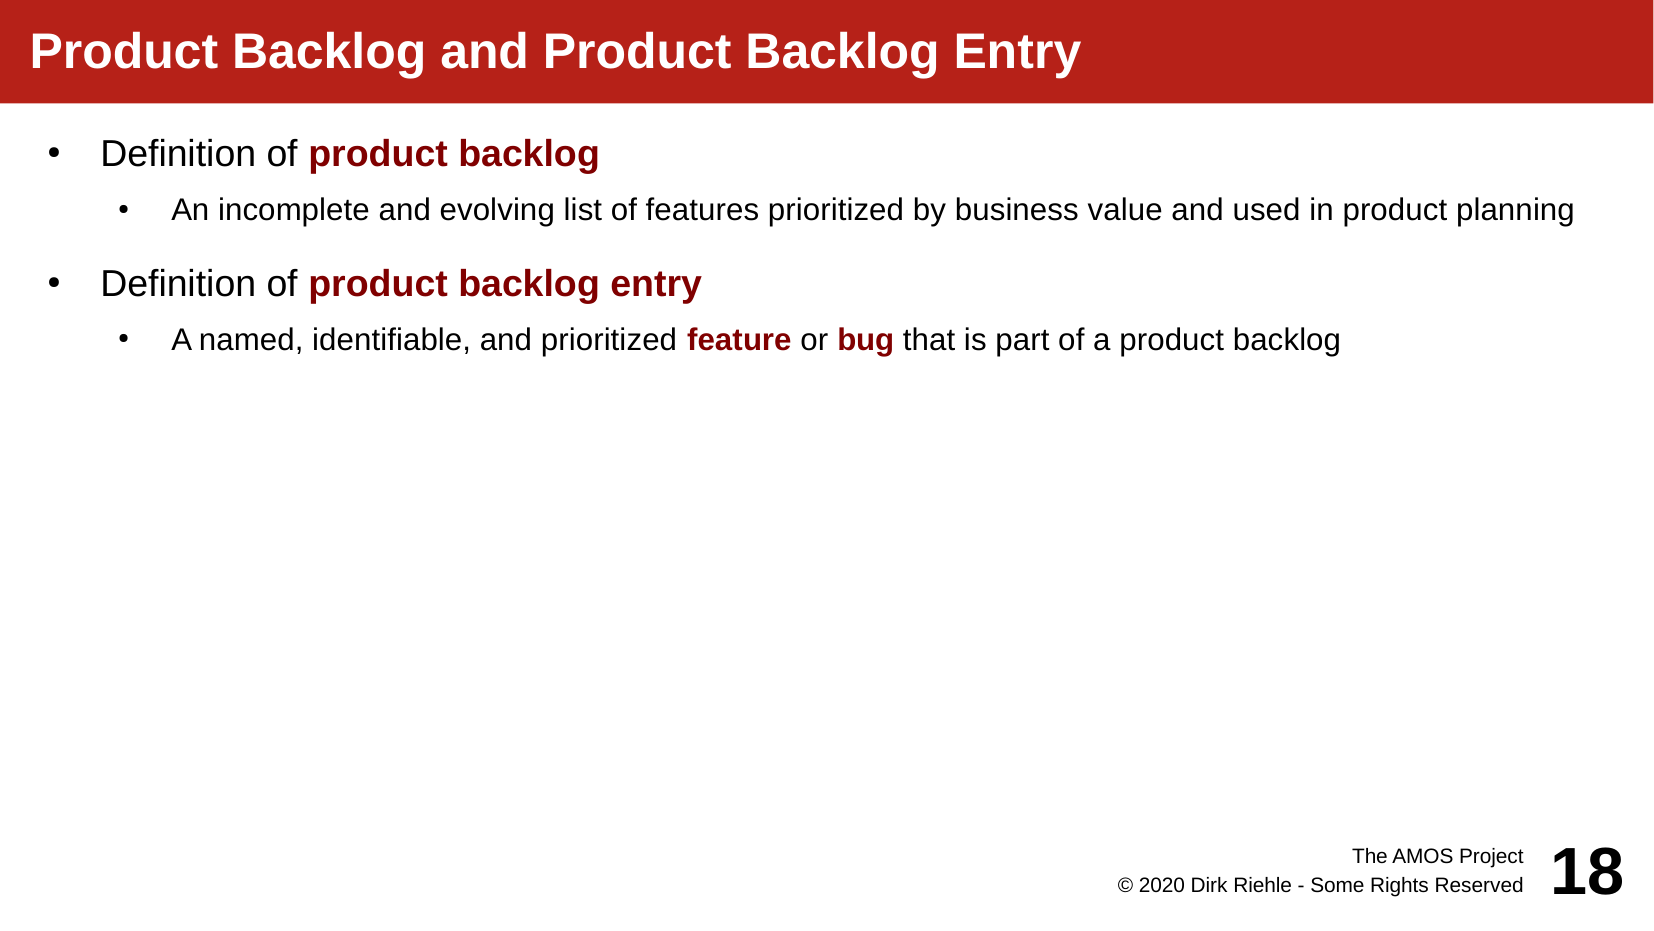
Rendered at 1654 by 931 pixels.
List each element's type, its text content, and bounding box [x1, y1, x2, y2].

title Product Backlog and Product Backlog Entry [0, 0, 1654, 104]
list Definition of product backlog An incomplete and evolving list of features prioritized by business value and used in product planning Definition of product backlog entry A named, identifiable, and prioritized feature or bug that is part of a product backlog [29, 132, 1625, 798]
